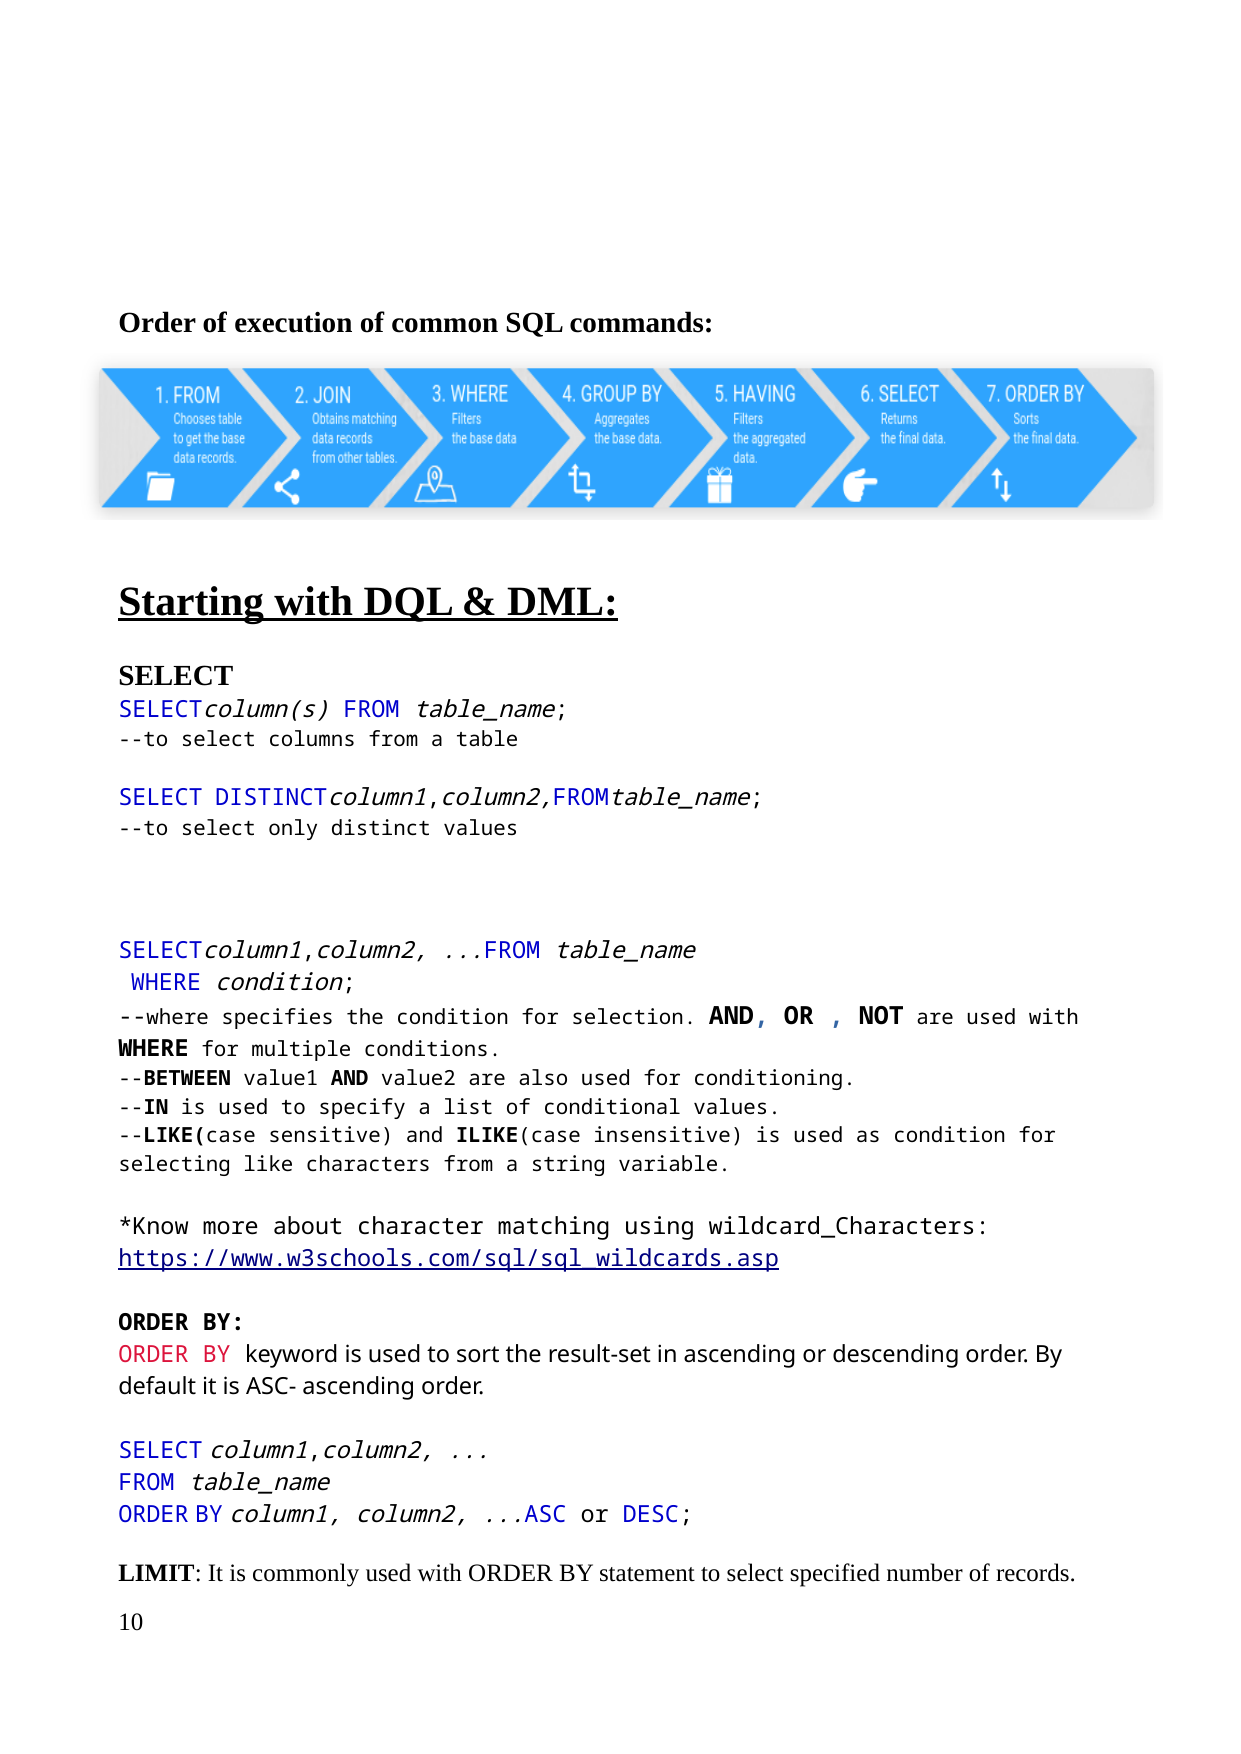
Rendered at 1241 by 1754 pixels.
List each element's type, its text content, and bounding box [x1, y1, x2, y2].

text ORDER BY: [118, 1305, 1122, 1337]
text Order of execution of common SQL commands: [118, 305, 1122, 338]
text SELECT DISTINCTcolumn1,column2,FROMtable_name; [118, 781, 1122, 813]
text LIMIT: It is commonly used with ORDER BY statement to select specified number of records. [118, 1558, 1122, 1587]
picture [77, 355, 1164, 520]
text ORDER BY keyword is used to sort the result-set in ascending or descending order. By default it is ASC- ascending order. [118, 1337, 1122, 1401]
text https://www.w3schools.com/sql/sql_wildcards.asp [118, 1241, 1122, 1273]
text --LIKE(case sensitive) and ILIKE(case insensitive) is used as condition for selecting like characters from a string variable. [118, 1120, 1122, 1177]
text --to select columns from a table [118, 724, 1122, 752]
text SELECT [118, 658, 1122, 692]
text SELECT column1,column2, ... FROM table_name ORDER BY column1, column2, ...ASC or DESC; [118, 1433, 1122, 1529]
text Starting with DQL & DML: [118, 577, 1122, 625]
text SELECTcolumn(s) FROM table_name; [118, 692, 1122, 724]
text WHERE condition; [118, 966, 1122, 997]
text *Know more about character matching using wildcard_Characters: [118, 1209, 1122, 1241]
text --to select only distinct values [118, 813, 1122, 841]
text SELECTcolumn1,column2, ...FROM table_name [118, 933, 1122, 966]
text --IN is used to specify a list of conditional values. [118, 1092, 1122, 1120]
text --BETWEEN value1 AND value2 are also used for conditioning. [118, 1063, 1122, 1092]
text --where specifies the condition for selection. AND, OR , NOT are used with WHERE for multiple conditions. [118, 997, 1122, 1063]
